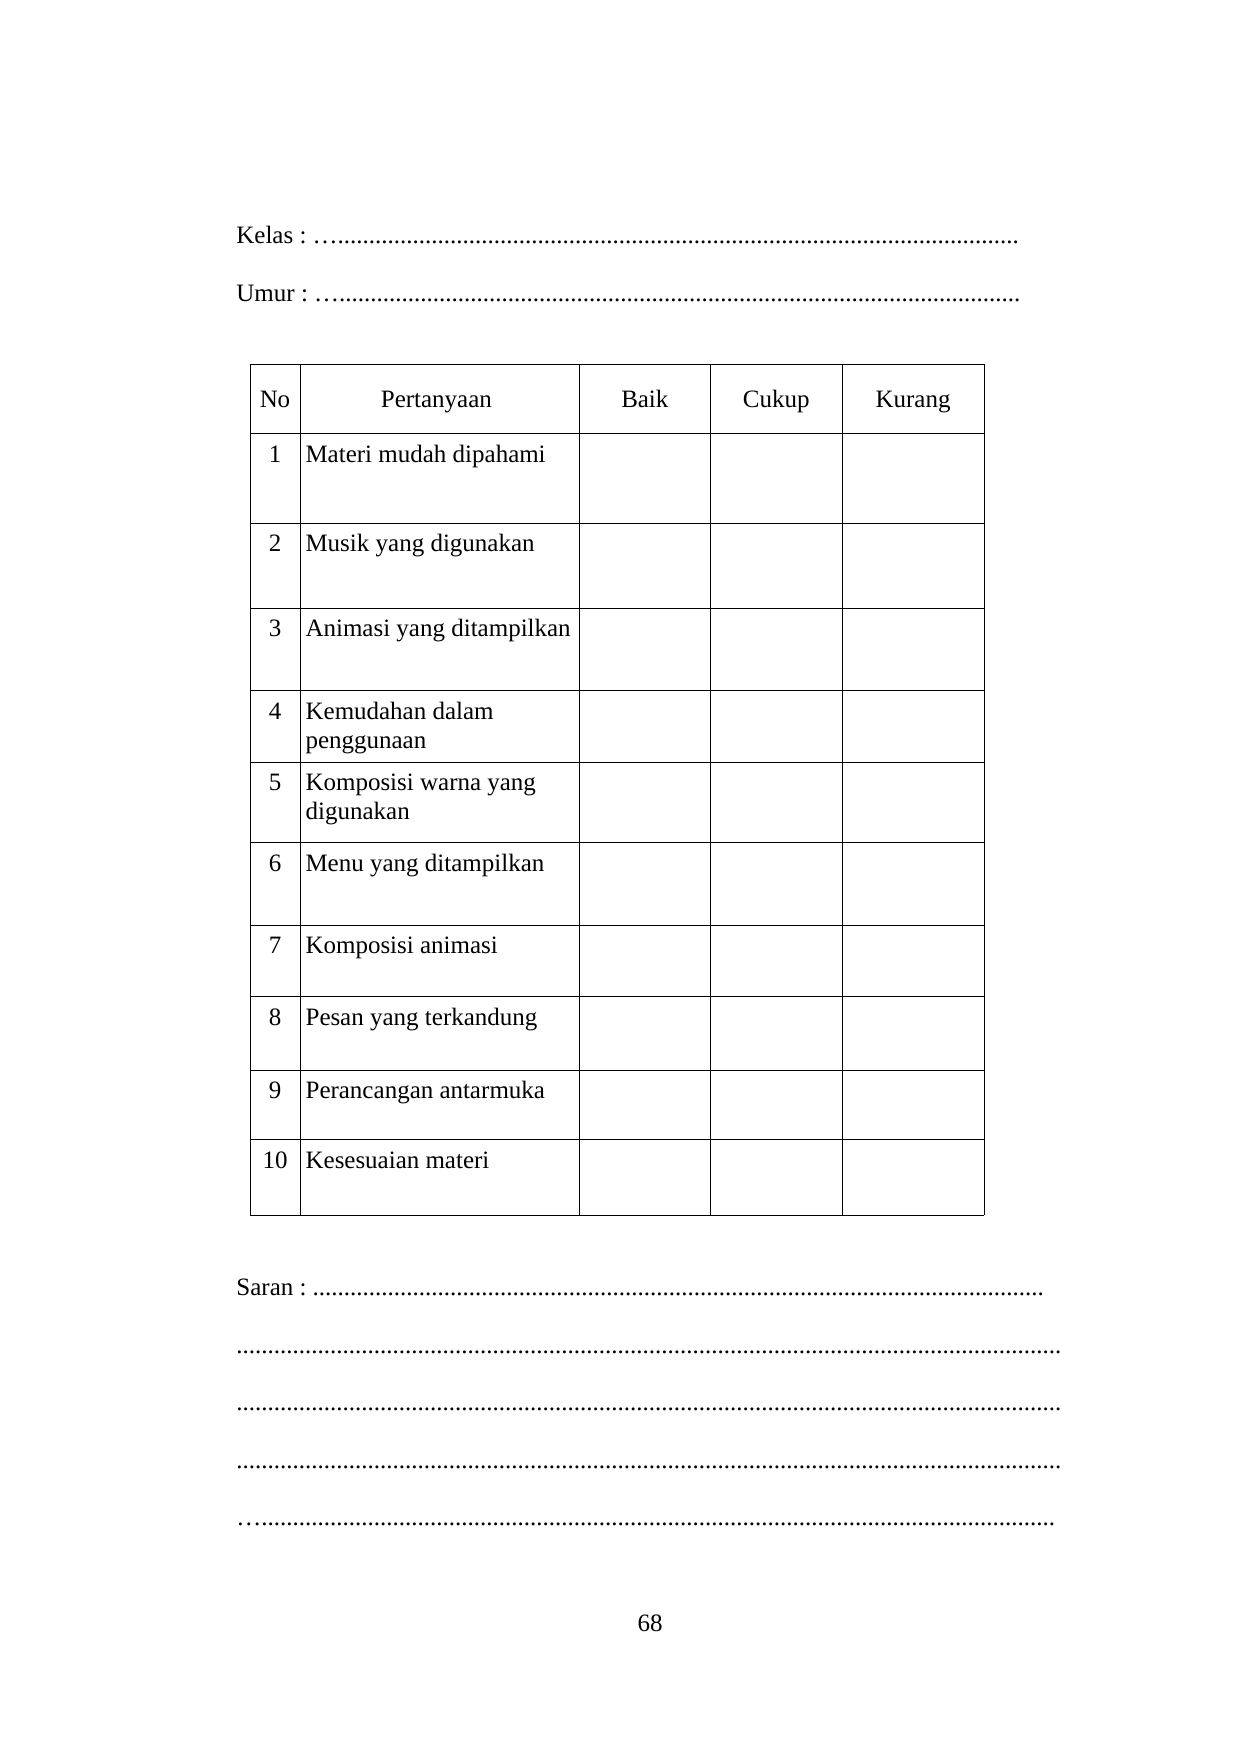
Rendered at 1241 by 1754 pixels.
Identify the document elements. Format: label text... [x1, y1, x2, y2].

table_cell Animasi yang ditampilkan [301, 609, 579, 690]
table_cell [711, 434, 842, 523]
table_cell [843, 1140, 984, 1215]
table_header Kelas : …............................................................................................................. Umur : …............................................................................................................. [236, 220, 1063, 307]
table_header Kurang [843, 365, 984, 433]
table_cell [580, 763, 710, 842]
table_cell [580, 843, 710, 924]
table_header Baik [580, 365, 710, 433]
table_cell 10 [251, 1140, 300, 1215]
table_header Cukup [711, 365, 842, 433]
table_cell [711, 843, 842, 924]
table_cell [711, 763, 842, 842]
table_cell Pesan yang terkandung [301, 997, 579, 1070]
table_cell 4 [251, 691, 300, 762]
table_cell [843, 691, 984, 762]
table_cell [843, 763, 984, 842]
table_cell [580, 997, 710, 1070]
table_cell 9 [251, 1071, 300, 1139]
table_cell Perancangan antarmuka [301, 1071, 579, 1139]
table_cell [711, 926, 842, 996]
table_cell Materi mudah dipahami [301, 434, 579, 523]
table_cell [843, 997, 984, 1070]
table_header Saran : ..................................................................................................................... ............................................................................................................................................................................................................................................................................................................................................................................................................…............................................................................................................................... [236, 1273, 1063, 1531]
table_cell Musik yang digunakan [301, 524, 579, 607]
table_cell [843, 609, 984, 690]
table_cell [711, 691, 842, 762]
table_cell [580, 434, 710, 523]
table_cell Menu yang ditampilkan [301, 843, 579, 924]
table_cell 5 [251, 763, 300, 842]
table_cell [843, 1071, 984, 1139]
table_cell [580, 1071, 710, 1139]
table_cell [580, 691, 710, 762]
table_cell [843, 926, 984, 996]
table_cell [580, 926, 710, 996]
table_cell [843, 524, 984, 607]
table_cell 2 [251, 524, 300, 607]
table_cell 6 [251, 843, 300, 924]
table_cell 1 [251, 434, 300, 523]
table_cell [843, 434, 984, 523]
table_cell [711, 1071, 842, 1139]
table_cell [580, 1140, 710, 1215]
table_cell [711, 1140, 842, 1215]
table_cell [843, 843, 984, 924]
table_cell Kemudahan dalam penggunaan [301, 691, 579, 762]
table_cell [711, 609, 842, 690]
table_header Pertanyaan [301, 365, 579, 433]
table_cell [580, 609, 710, 690]
table_cell [711, 997, 842, 1070]
table_cell 3 [251, 609, 300, 690]
table_cell Kesesuaian materi [301, 1140, 579, 1215]
table_cell [711, 524, 842, 607]
table_cell 8 [251, 997, 300, 1070]
table_cell Komposisi warna yang digunakan [301, 763, 579, 842]
table_cell 7 [251, 926, 300, 996]
table_cell [580, 524, 710, 607]
table_header No [251, 365, 300, 433]
table_cell Komposisi animasi [301, 926, 579, 996]
